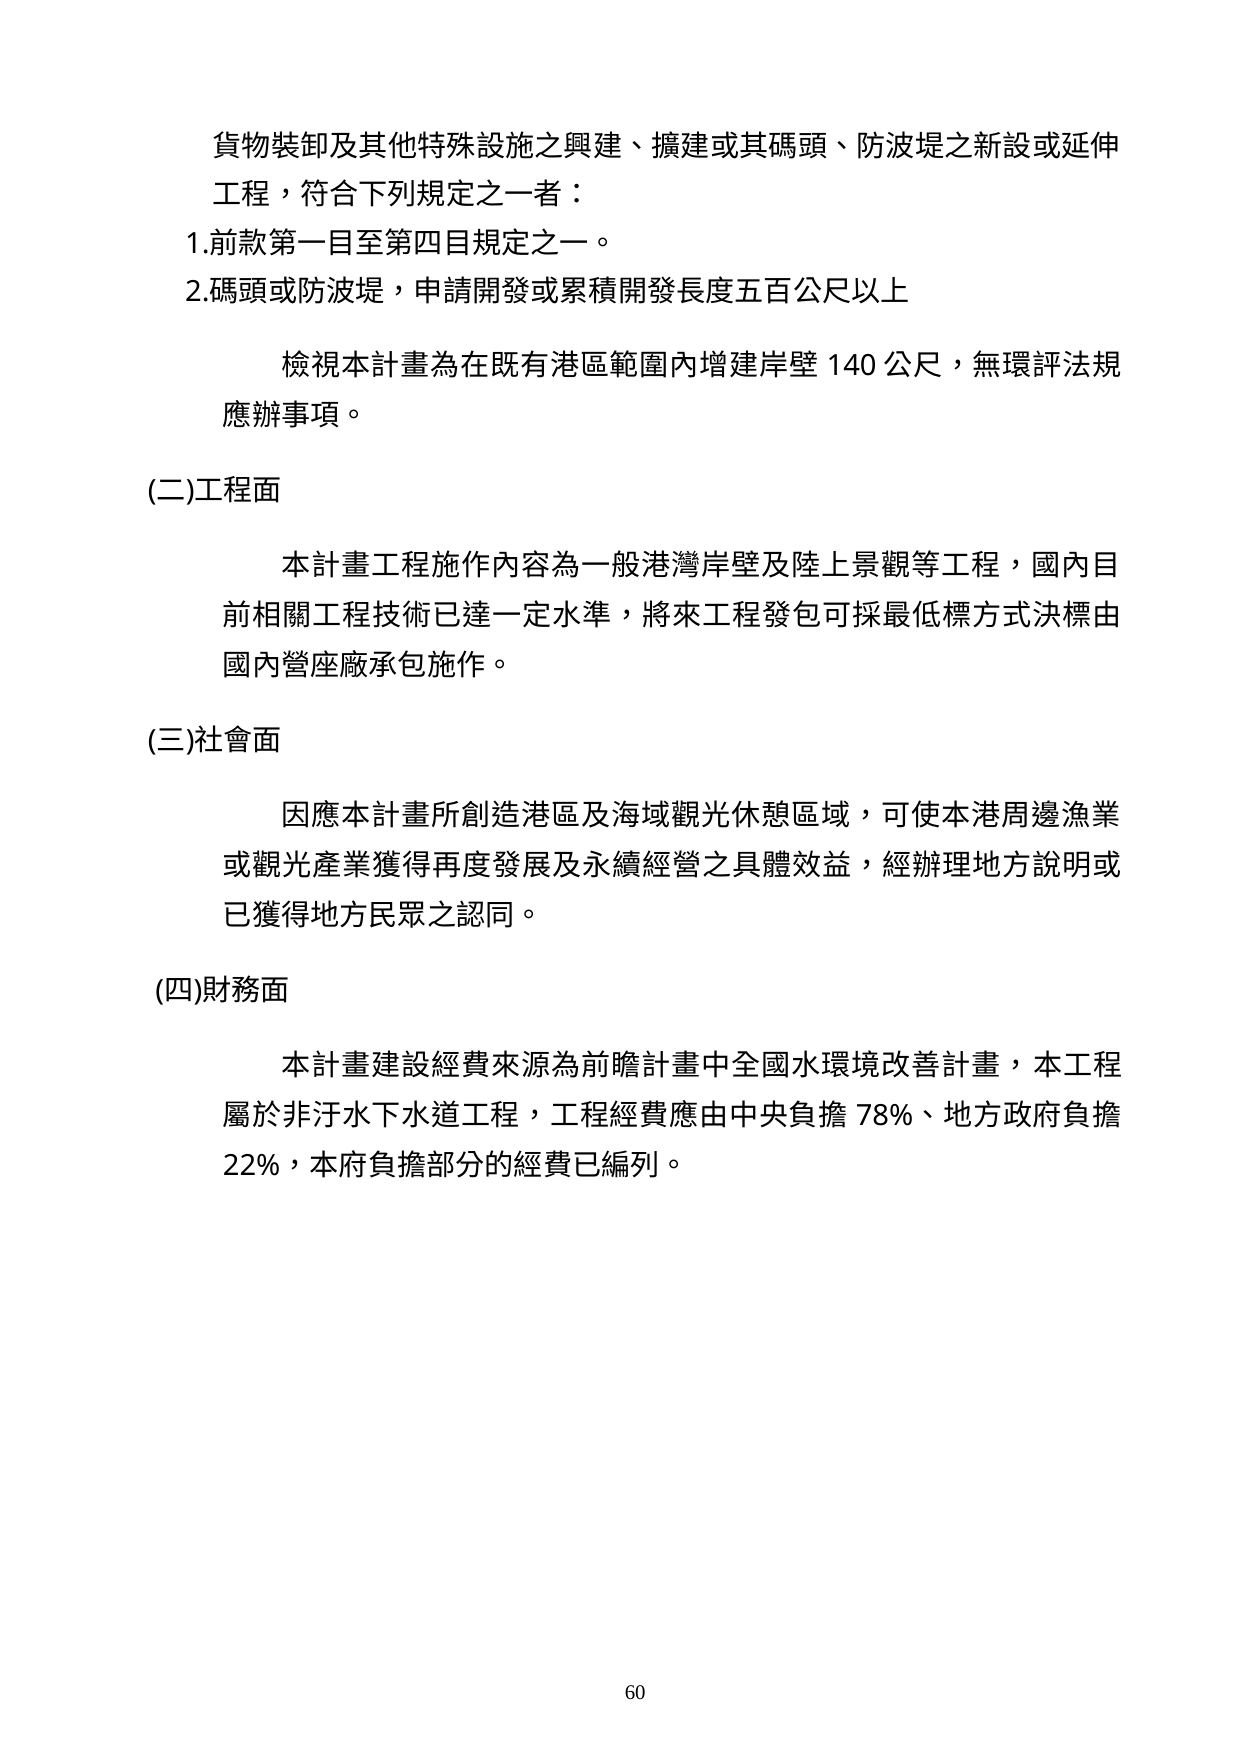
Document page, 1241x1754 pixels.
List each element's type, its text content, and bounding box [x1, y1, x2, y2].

subtitle (三)社會面 [148, 711, 1122, 761]
subtitle 貨物裝卸及其他特殊設施之興建、擴建或其碼頭、防波堤之新設或延伸工程，符合下列規定之一者： [162, 118, 1122, 214]
subtitle (四)財務面 [148, 961, 1122, 1011]
subtitle 1.前款第一目至第四目規定之一。 [185, 216, 1122, 262]
subtitle 因應本計畫所創造港區及海域觀光休憩區域，可使本港周邊漁業或觀光產業獲得再度發展及永續經營之具體效益，經辦理地方說明或已獲得地方民眾之認同。 [223, 786, 1122, 936]
subtitle 本計畫建設經費來源為前瞻計畫中全國水環境改善計畫，本工程屬於非汙水下水道工程，工程經費應由中央負擔78%、地方政府負擔22%，本府負擔部分的經費已編列。 [223, 1036, 1122, 1186]
subtitle 2.碼頭或防波堤，申請開發或累積開發長度五百公尺以上 [185, 265, 1122, 311]
subtitle 本計畫工程施作內容為一般港灣岸壁及陸上景觀等工程，國內目前相關工程技術已達一定水準，將來工程發包可採最低標方式決標由國內營座廠承包施作。 [223, 536, 1122, 686]
subtitle (二)工程面 [148, 461, 1122, 511]
subtitle 檢視本計畫為在既有港區範圍內增建岸壁140公尺，無環評法規應辦事項。 [223, 336, 1122, 436]
